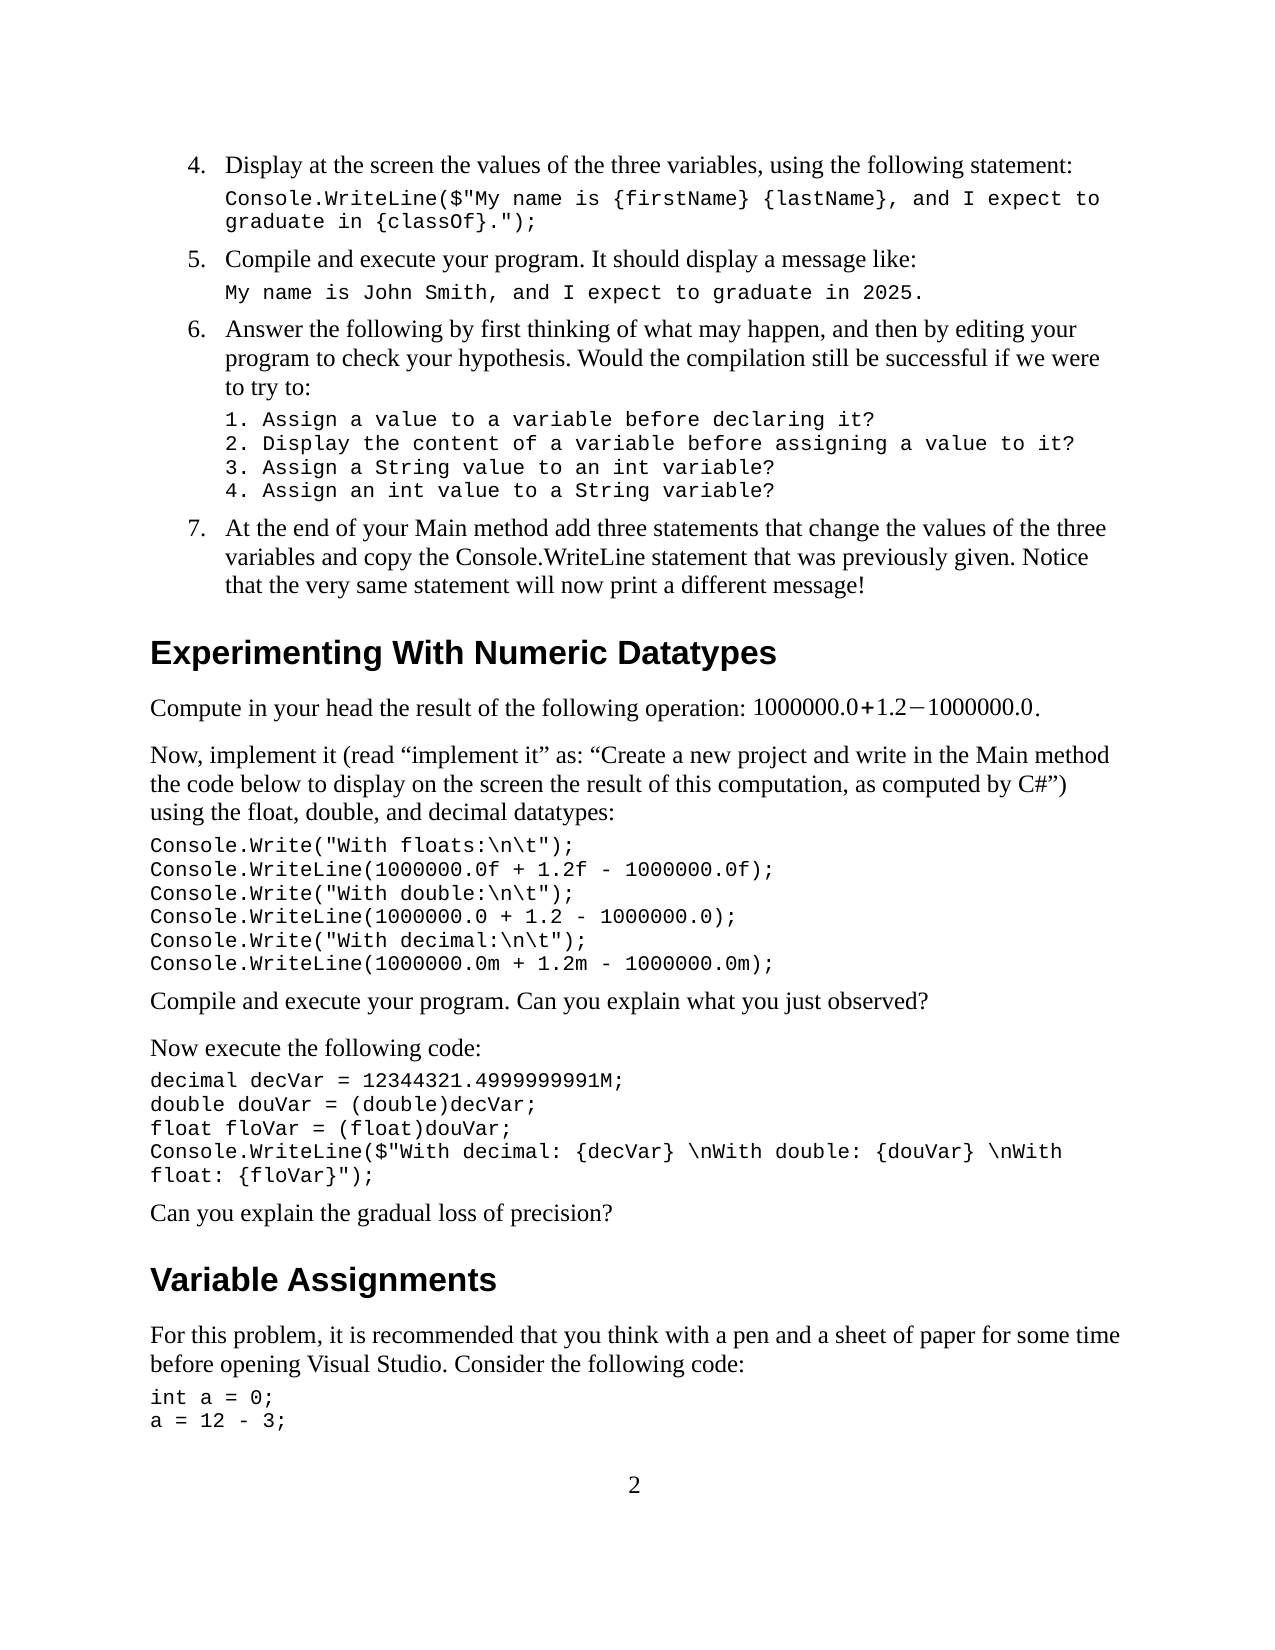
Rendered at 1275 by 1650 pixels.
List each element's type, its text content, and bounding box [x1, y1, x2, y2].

text Console.WriteLine($"With decimal: {decVar} \nWith double: {douVar} \nWith float: {floVar}"); [150, 1141, 1125, 1189]
list At the end of your Main method add three statements that change the values of the three variables and copy the Console.WriteLine statement that was previously given. Notice that the very same statement will now print a different message! [187, 513, 1125, 599]
list Assign a value to a variable before declaring it? [225, 409, 1125, 433]
list Assign an int value to a String variable? [225, 480, 1125, 504]
text Console.Write("With double:\n\t"); [150, 882, 1125, 906]
text For this problem, it is recommended that you think with a pen and a sheet of paper for some time before opening Visual Studio. Consider the following code: [150, 1320, 1125, 1378]
text Compile and execute your program. Can you explain what you just observed? [150, 986, 1125, 1015]
text Console.WriteLine(1000000.0f + 1.2f - 1000000.0f); [150, 859, 1125, 882]
text Console.Write("With decimal:\n\t"); [150, 930, 1125, 953]
list Answer the following by first thinking of what may happen, and then by editing your program to check your hypothesis. Would the compilation still be successful if we were to try to: [187, 314, 1125, 401]
list Display the content of a variable before assigning a value to it? [225, 433, 1125, 457]
list Assign a String value to an int variable? [225, 457, 1125, 480]
text decimal decVar = 12344321.4999999991M; [150, 1070, 1125, 1094]
subtitle Variable Assignments [150, 1260, 1125, 1299]
text Compute in your head the result of the following operation: . [150, 693, 1125, 722]
list Display at the screen the values of the three variables, using the following statement: [187, 150, 1125, 179]
text float floVar = (float)douVar; [150, 1118, 1125, 1141]
text Now, implement it (read “implement it” as: “Create a new project and write in the Main method the code below to display on the screen the result of this computation, as computed by C#”) using the float, double, and decimal datatypes: [150, 740, 1125, 826]
list My name is John Smith, and I expect to graduate in 2025. [187, 282, 1125, 305]
text Can you explain the gradual loss of precision? [150, 1198, 1125, 1226]
text int a = 0; [150, 1387, 1125, 1411]
text Now execute the following code: [150, 1033, 1125, 1061]
text Console.WriteLine(1000000.0m + 1.2m - 1000000.0m); [150, 953, 1125, 977]
list Console.WriteLine($"My name is {firstName} {lastName}, and I expect to graduate in {classOf}."); [187, 188, 1125, 235]
text a = 12 - 3; [150, 1411, 1125, 1434]
text double douVar = (double)decVar; [150, 1094, 1125, 1118]
text Console.Write("With floats:\n\t"); [150, 835, 1125, 859]
subtitle Experimenting With Numeric Datatypes [150, 633, 1125, 672]
list Compile and execute your program. It should display a message like: [187, 244, 1125, 273]
text Console.WriteLine(1000000.0 + 1.2 - 1000000.0); [150, 906, 1125, 930]
